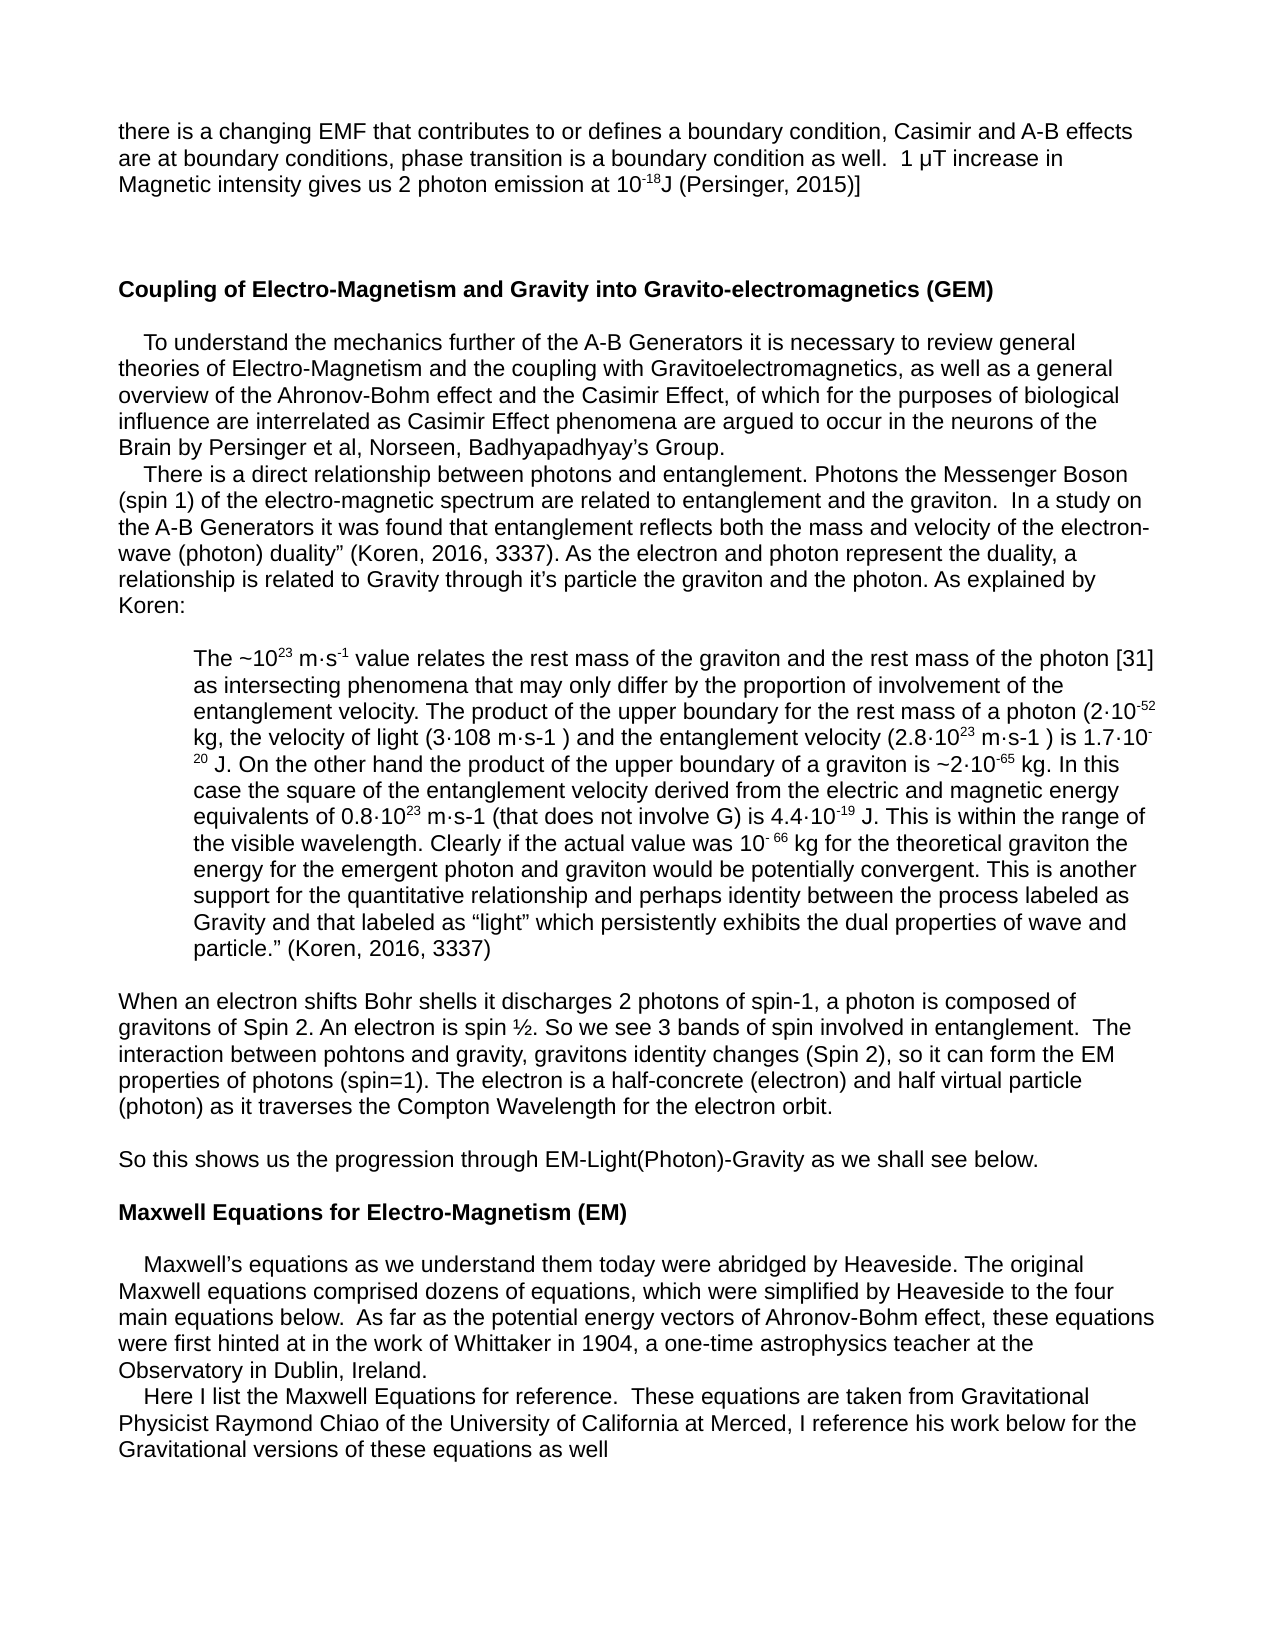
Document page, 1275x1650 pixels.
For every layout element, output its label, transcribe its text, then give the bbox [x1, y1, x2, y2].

text Maxwell Equations for Electro-Magnetism (EM) [118, 1199, 1157, 1225]
text Coupling of Electro-Magnetism and Gravity into Gravito-electromagnetics (GEM) [118, 276, 1157, 303]
text There is a direct relationship between photons and entanglement. Photons the Messenger Boson (spin 1) of the electro-magnetic spectrum are related to entanglement and the graviton. In a study on the A-B Generators it was found that entanglement reflects both the mass and velocity of the electron-wave (photon) duality” (Koren, 2016, 3337). As the electron and photon represent the duality, a relationship is related to Gravity through it’s particle the graviton and the photon. As explained by Koren: [118, 461, 1157, 619]
text So this shows us the progression through EM-Light(Photon)-Gravity as we shall see below. [118, 1146, 1157, 1172]
text The ~1023 m·s-1 value relates the rest mass of the graviton and the rest mass of the photon [31] as intersecting phenomena that may only differ by the proportion of involvement of the entanglement velocity. The product of the upper boundary for the rest mass of a photon (2·10-52 kg, the velocity of light (3·108 m·s-1 ) and the entanglement velocity (2.8·1023 m·s-1 ) is 1.7·10-20 J. On the other hand the product of the upper boundary of a graviton is ~2·10-65 kg. In this case the square of the entanglement velocity derived from the electric and magnetic energy equivalents of 0.8·1023 m·s-1 (that does not involve G) is 4.4·10-19 J. This is within the range of the visible wavelength. Clearly if the actual value was 10- 66 kg for the theoretical graviton the energy for the emergent photon and graviton would be potentially convergent. This is another support for the quantitative relationship and perhaps identity between the process labeled as Gravity and that labeled as “light” which persistently exhibits the dual properties of wave and particle.” (Koren, 2016, 3337) [193, 645, 1157, 961]
text there is a changing EMF that contributes to or defines a boundary condition, Casimir and A-B effects are at boundary conditions, phase transition is a boundary condition as well. 1 μT increase in Magnetic intensity gives us 2 photon emission at 10-18J (Persinger, 2015)] [118, 118, 1157, 197]
text When an electron shifts Bohr shells it discharges 2 photons of spin-1, a photon is composed of gravitons of Spin 2. An electron is spin ½. So we see 3 bands of spin involved in entanglement. The interaction between pohtons and gravity, gravitons identity changes (Spin 2), so it can form the EM properties of photons (spin=1). The electron is a half-concrete (electron) and half virtual particle (photon) as it traverses the Compton Wavelength for the electron orbit. [118, 988, 1157, 1119]
text To understand the mechanics further of the A-B Generators it is necessary to review general theories of Electro-Magnetism and the coupling with Gravitoelectromagnetics, as well as a general overview of the Ahronov-Bohm effect and the Casimir Effect, of which for the purposes of biological influence are interrelated as Casimir Effect phenomena are argued to occur in the neurons of the Brain by Persinger et al, Norseen, Badhyapadhyay’s Group. [118, 329, 1157, 461]
text Here I list the Maxwell Equations for reference. These equations are taken from Gravitational Physicist Raymond Chiao of the University of California at Merced, I reference his work below for the Gravitational versions of these equations as well [118, 1383, 1157, 1462]
text Maxwell’s equations as we understand them today were abridged by Heaveside. The original Maxwell equations comprised dozens of equations, which were simplified by Heaveside to the four main equations below. As far as the potential energy vectors of Ahronov-Bohm effect, these equations were first hinted at in the work of Whittaker in 1904, a one-time astrophysics teacher at the Observatory in Dublin, Ireland. [118, 1251, 1157, 1383]
